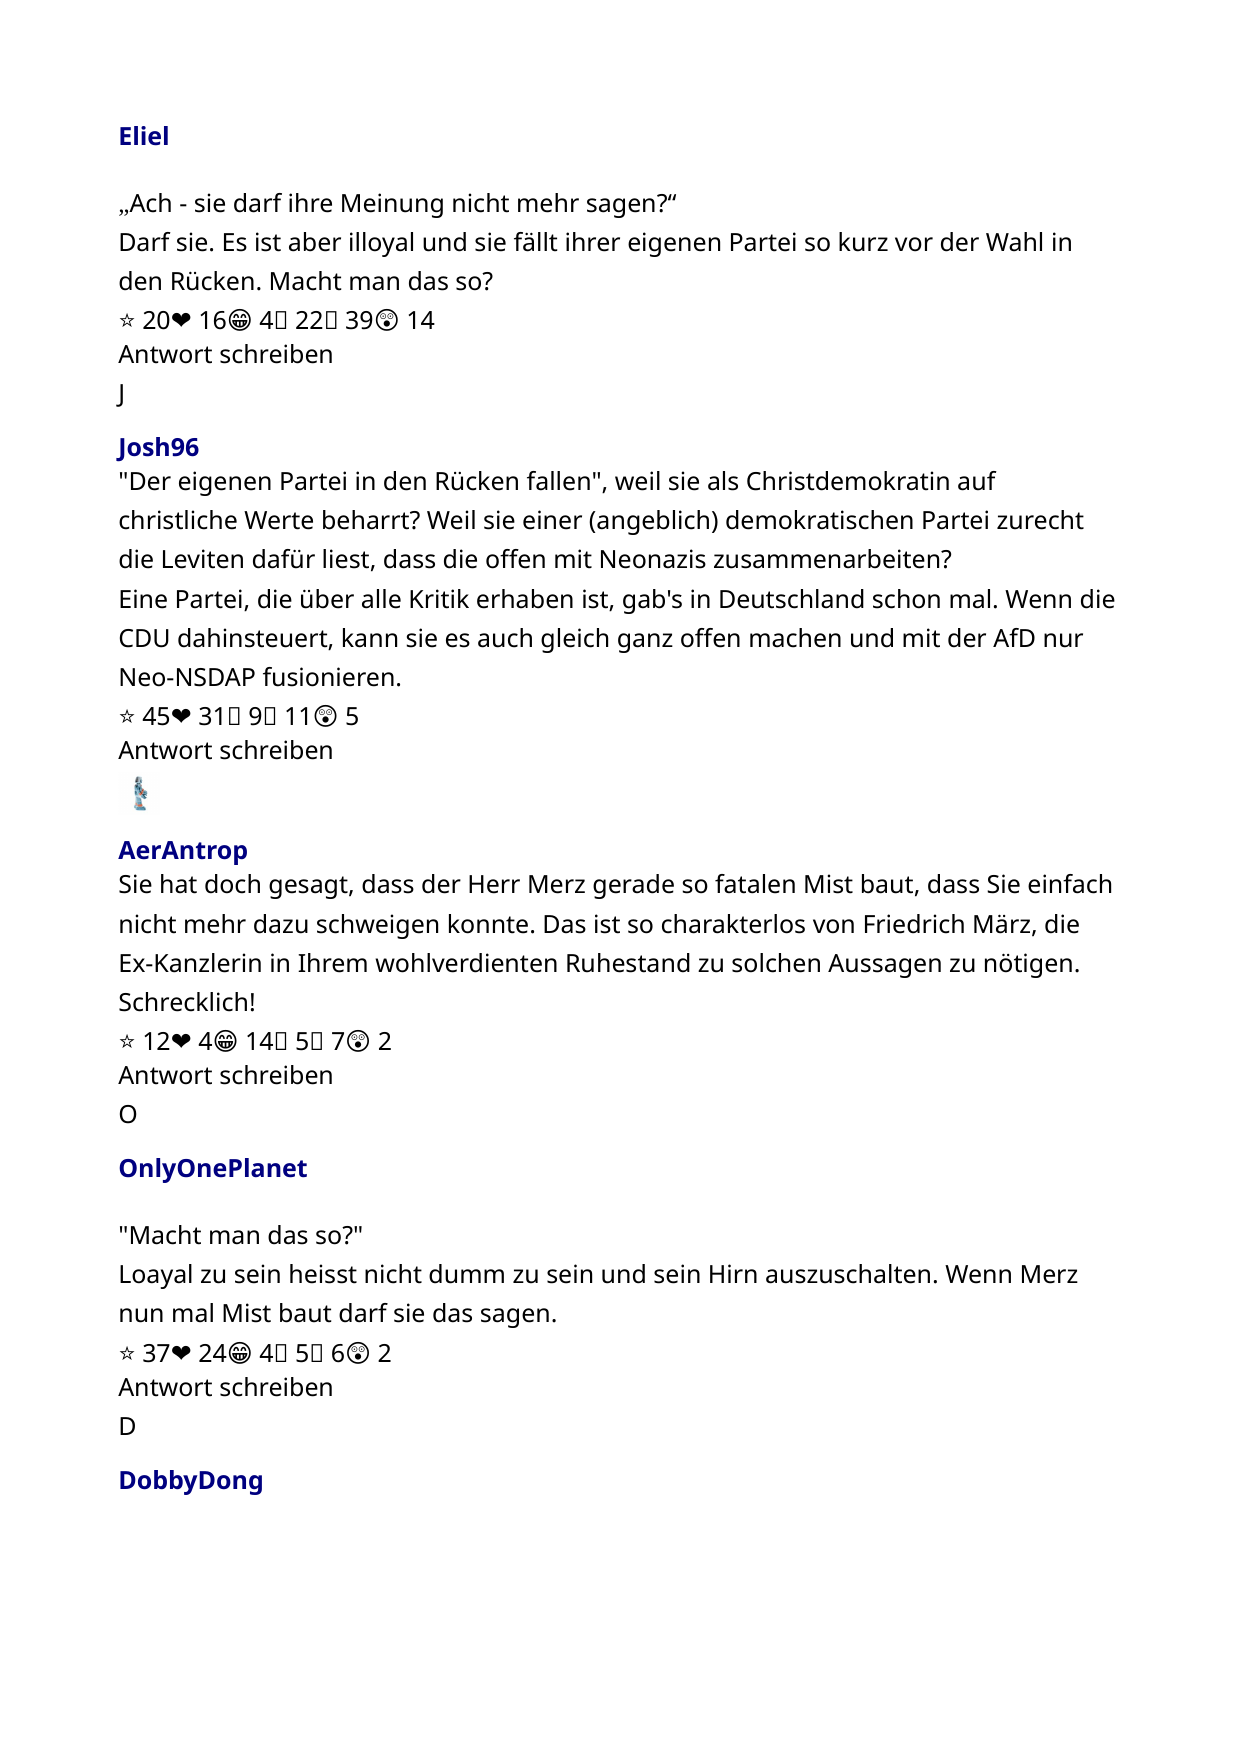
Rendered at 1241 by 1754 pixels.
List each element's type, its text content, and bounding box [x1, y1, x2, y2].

subtitle Eliel [118, 118, 1122, 152]
text Antwort schreiben [118, 337, 1122, 371]
text Antwort schreiben [118, 1369, 1122, 1403]
text O [118, 1097, 1122, 1131]
text "Macht man das so?" [118, 1218, 1122, 1252]
text Darf sie. Es ist aber illoyal und sie fällt ihrer eigenen Partei so kurz vor der Wahl in den Rücken. Macht man das so? [118, 224, 1122, 298]
text ⭐️ 20❤️ 16😁 4🙁 22🤨 39😲 14 [118, 303, 1122, 337]
picture [118, 772, 161, 815]
subtitle OnlyOnePlanet [118, 1151, 1122, 1185]
text Eine Partei, die über alle Kritik erhaben ist, gab's in Deutschland schon mal. Wenn die CDU dahinsteuert, kann sie es auch gleich ganz offen machen und mit der AfD nur Neo-NSDAP fusionieren. [118, 581, 1122, 694]
subtitle Josh96 [118, 430, 1122, 464]
text Antwort schreiben [118, 1058, 1122, 1092]
text "Der eigenen Partei in den Rücken fallen", weil sie als Christdemokratin auf christliche Werte beharrt? Weil sie einer (angeblich) demokratischen Partei zurecht die Leviten dafür liest, dass die offen mit Neonazis zusammenarbeiten? [118, 464, 1122, 576]
text J [118, 376, 1122, 410]
text „Ach - sie darf ihre Meinung nicht mehr sagen?“ [118, 185, 1122, 219]
text ⭐️ 12❤️ 4😁 14🙁 5🤨 7😲 2 [118, 1024, 1122, 1058]
text ⭐️ 45❤️ 31🙁 9🤨 11😲 5 [118, 699, 1122, 733]
text Antwort schreiben [118, 733, 1122, 767]
subtitle AerAntrop [118, 833, 1122, 867]
text D [118, 1408, 1122, 1443]
text ⭐️ 37❤️ 24😁 4🙁 5🤨 6😲 2 [118, 1335, 1122, 1369]
text Sie hat doch gesagt, dass der Herr Merz gerade so fatalen Mist baut, dass Sie einfach nicht mehr dazu schweigen konnte. Das ist so charakterlos von Friedrich März, die Ex-Kanzlerin in Ihrem wohlverdienten Ruhestand zu solchen Aussagen zu nötigen. Schrecklich! [118, 867, 1122, 1019]
subtitle DobbyDong [118, 1462, 1122, 1496]
text Loayal zu sein heisst nicht dumm zu sein und sein Hirn auszuschalten. Wenn Merz nun mal Mist baut darf sie das sagen. [118, 1257, 1122, 1330]
